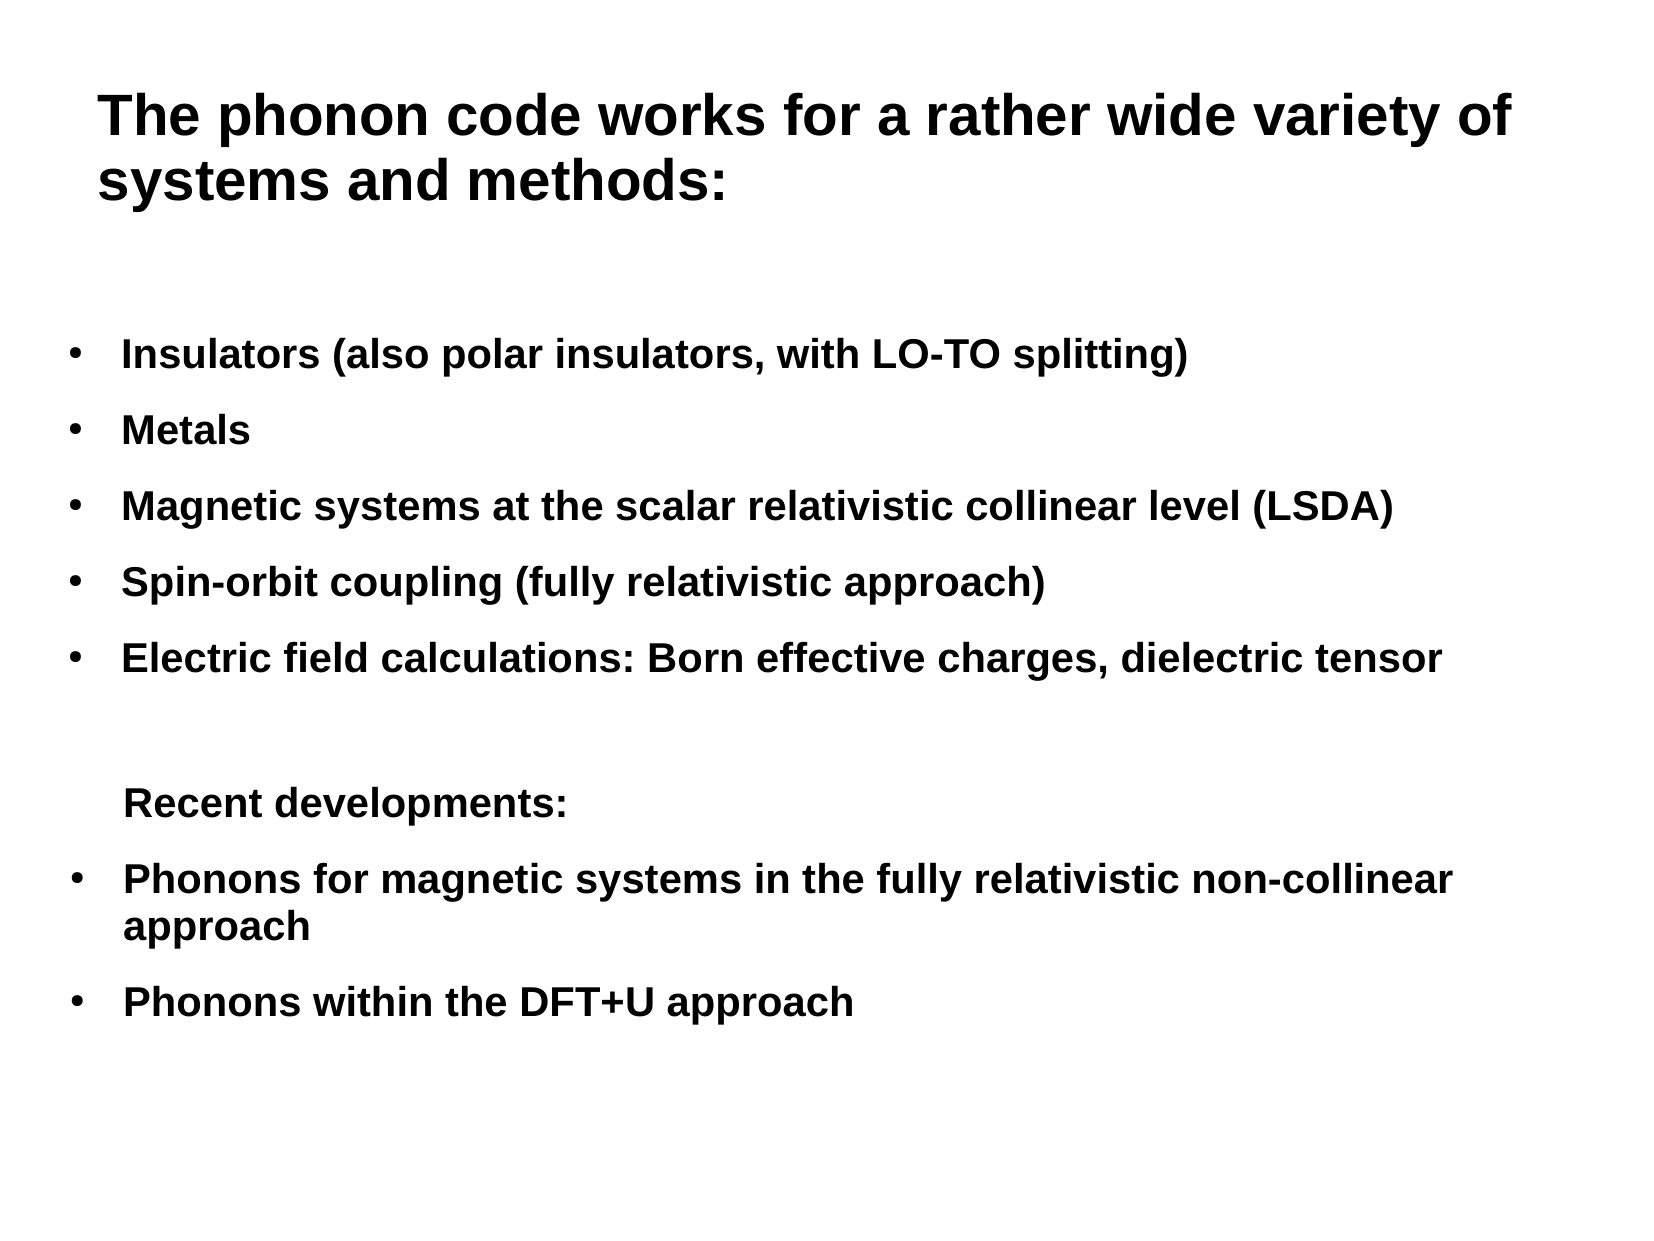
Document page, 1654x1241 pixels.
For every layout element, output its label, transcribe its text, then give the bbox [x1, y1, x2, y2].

list Recent developments: Phonons for magnetic systems in the fully relativistic non-collinear approach Phonons within the DFT+U approach [52, 780, 1532, 1186]
text_box The phonon code works for a rather wide variety of systems and methods: [83, 75, 1606, 220]
list Insulators (also polar insulators, with LO-TO splitting) Metals Magnetic systems at the scalar relativistic collinear level (LSDA) Spin-orbit coupling (fully relativistic approach) Electric field calculations: Born effective charges, dielectric tensor [50, 255, 1531, 751]
